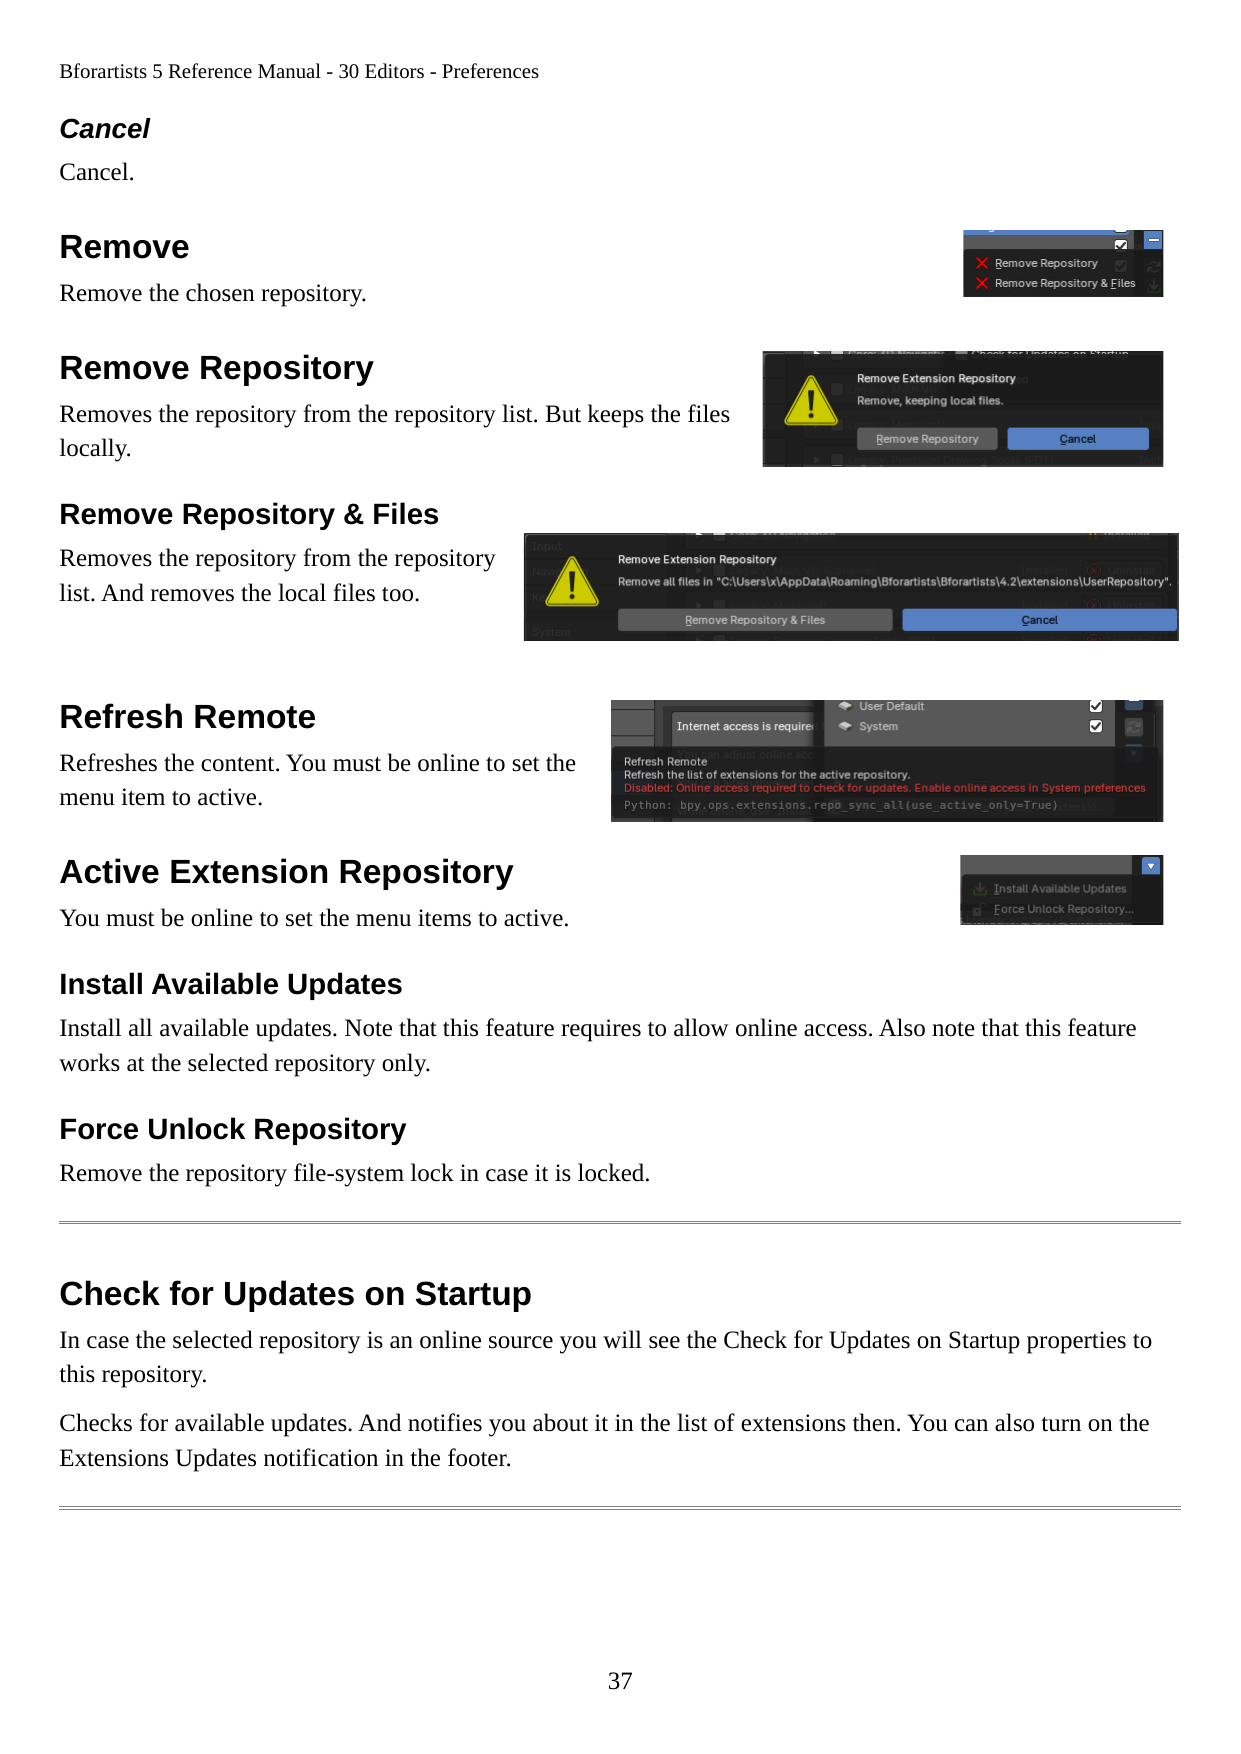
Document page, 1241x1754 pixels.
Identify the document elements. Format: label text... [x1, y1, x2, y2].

text Checks for available updates. And notifies you about it in the list of extensions then. You can also turn on the Extensions Updates notification in the footer. [59, 1408, 1181, 1472]
picture [960, 855, 1164, 925]
picture [523, 533, 1179, 641]
text Refreshes the content. You must be online to set the menu item to active. [59, 748, 611, 811]
text Cancel. [59, 157, 1181, 186]
text Removes the repository from the repository list. And removes the local files too. [59, 543, 523, 607]
text Install all available updates. Note that this feature requires to allow online access. Also note that this feature works at the selected repository only. [59, 1013, 1181, 1077]
subtitle Remove Repository & Files [59, 497, 1181, 531]
subtitle Remove Repository [59, 348, 1181, 387]
text Remove the chosen repository. [59, 278, 1181, 307]
subtitle Active Extension Repository [59, 852, 1181, 891]
picture [963, 230, 1164, 297]
subtitle Refresh Remote [59, 697, 1181, 736]
text Removes the repository from the repository list. But keeps the files locally. [59, 399, 762, 462]
text Remove the repository file-system lock in case it is locked. [59, 1158, 1181, 1187]
text You must be online to set the menu items to active. [59, 903, 1181, 932]
subtitle Check for Updates on Startup [59, 1274, 1181, 1312]
subtitle Install Available Updates [59, 967, 1181, 1001]
picture [762, 351, 1164, 467]
subtitle Cancel [59, 113, 1181, 144]
text In case the selected repository is an online source you will see the Check for Updates on Startup properties to this repository. [59, 1325, 1181, 1388]
picture [611, 700, 1164, 822]
subtitle Force Unlock Repository [59, 1112, 1181, 1145]
subtitle Remove [59, 227, 1181, 266]
